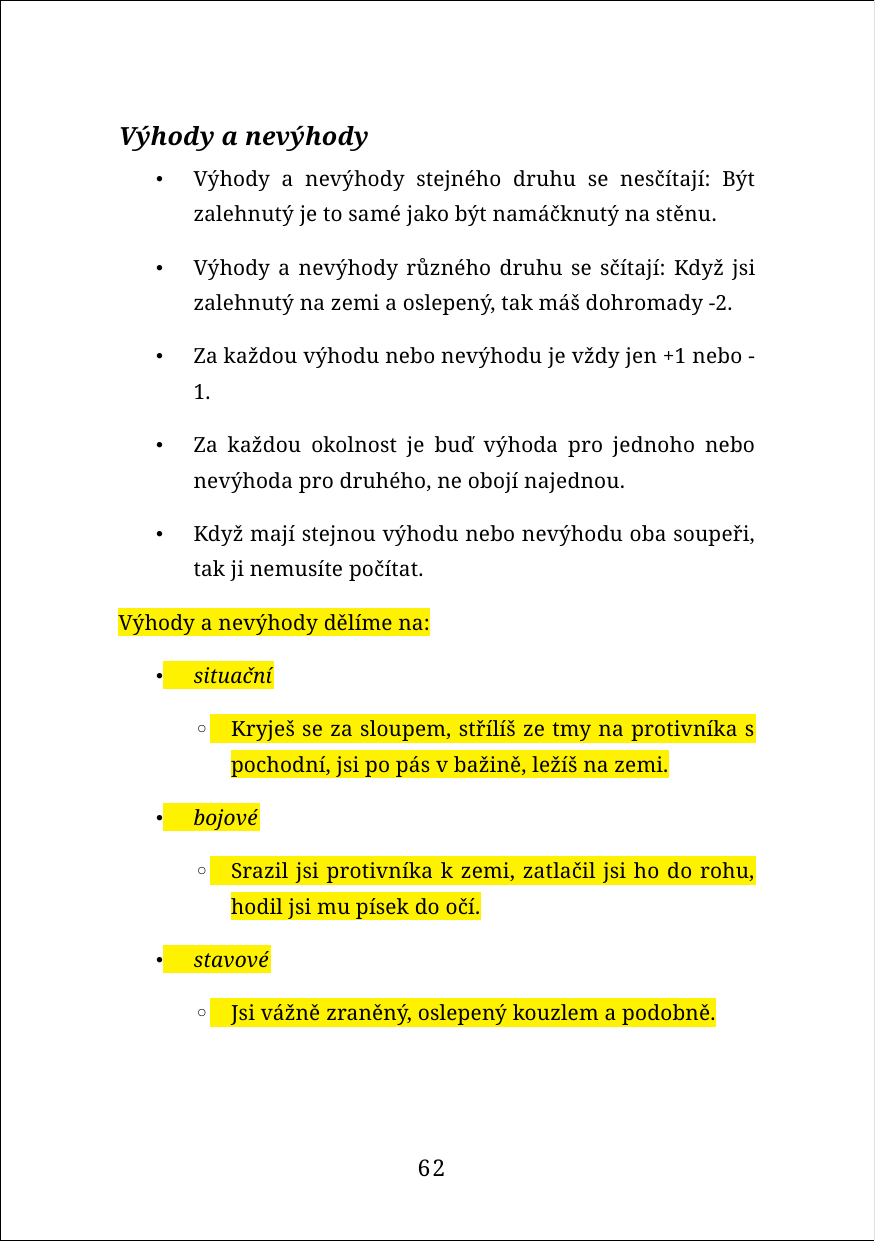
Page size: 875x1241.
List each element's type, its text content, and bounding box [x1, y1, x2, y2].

list Za každou výhodu nebo nevýhodu je vždy jen +1 nebo -1. [156, 342, 756, 406]
list Za každou okolnost je buď výhoda pro jednoho nebo nevýhoda pro druhého, ne obojí najednou. [156, 430, 756, 494]
list Když mají stejnou výhodu nebo nevýhodu oba soupeři, tak ji nemusíte počítat. [156, 519, 756, 583]
list Srazil jsi protivníka k zemi, zatlačil jsi ho do rohu, hodil jsi mu písek do očí. [193, 856, 756, 920]
list Kryješ se za sloupem, střílíš ze tmy na protivníka s pochodní, jsi po pás v bažině, ležíš na zemi. [193, 714, 756, 778]
list bojové [156, 803, 756, 831]
list Výhody a nevýhody stejného druhu se nesčítají: Být zalehnutý je to samé jako být namáčknutý na stěnu. [156, 164, 756, 228]
subtitle Výhody a nevýhody [118, 118, 756, 152]
list situační [156, 661, 756, 689]
text Výhody a nevýhody dělíme na: [118, 608, 756, 636]
list stavové [156, 945, 756, 973]
list Jsi vážně zraněný, oslepený kouzlem a podobně. [193, 998, 756, 1027]
list Výhody a nevýhody různého druhu se sčítají: Když jsi zalehnutý na zemi a oslepený, tak máš dohromady -2. [156, 253, 756, 317]
